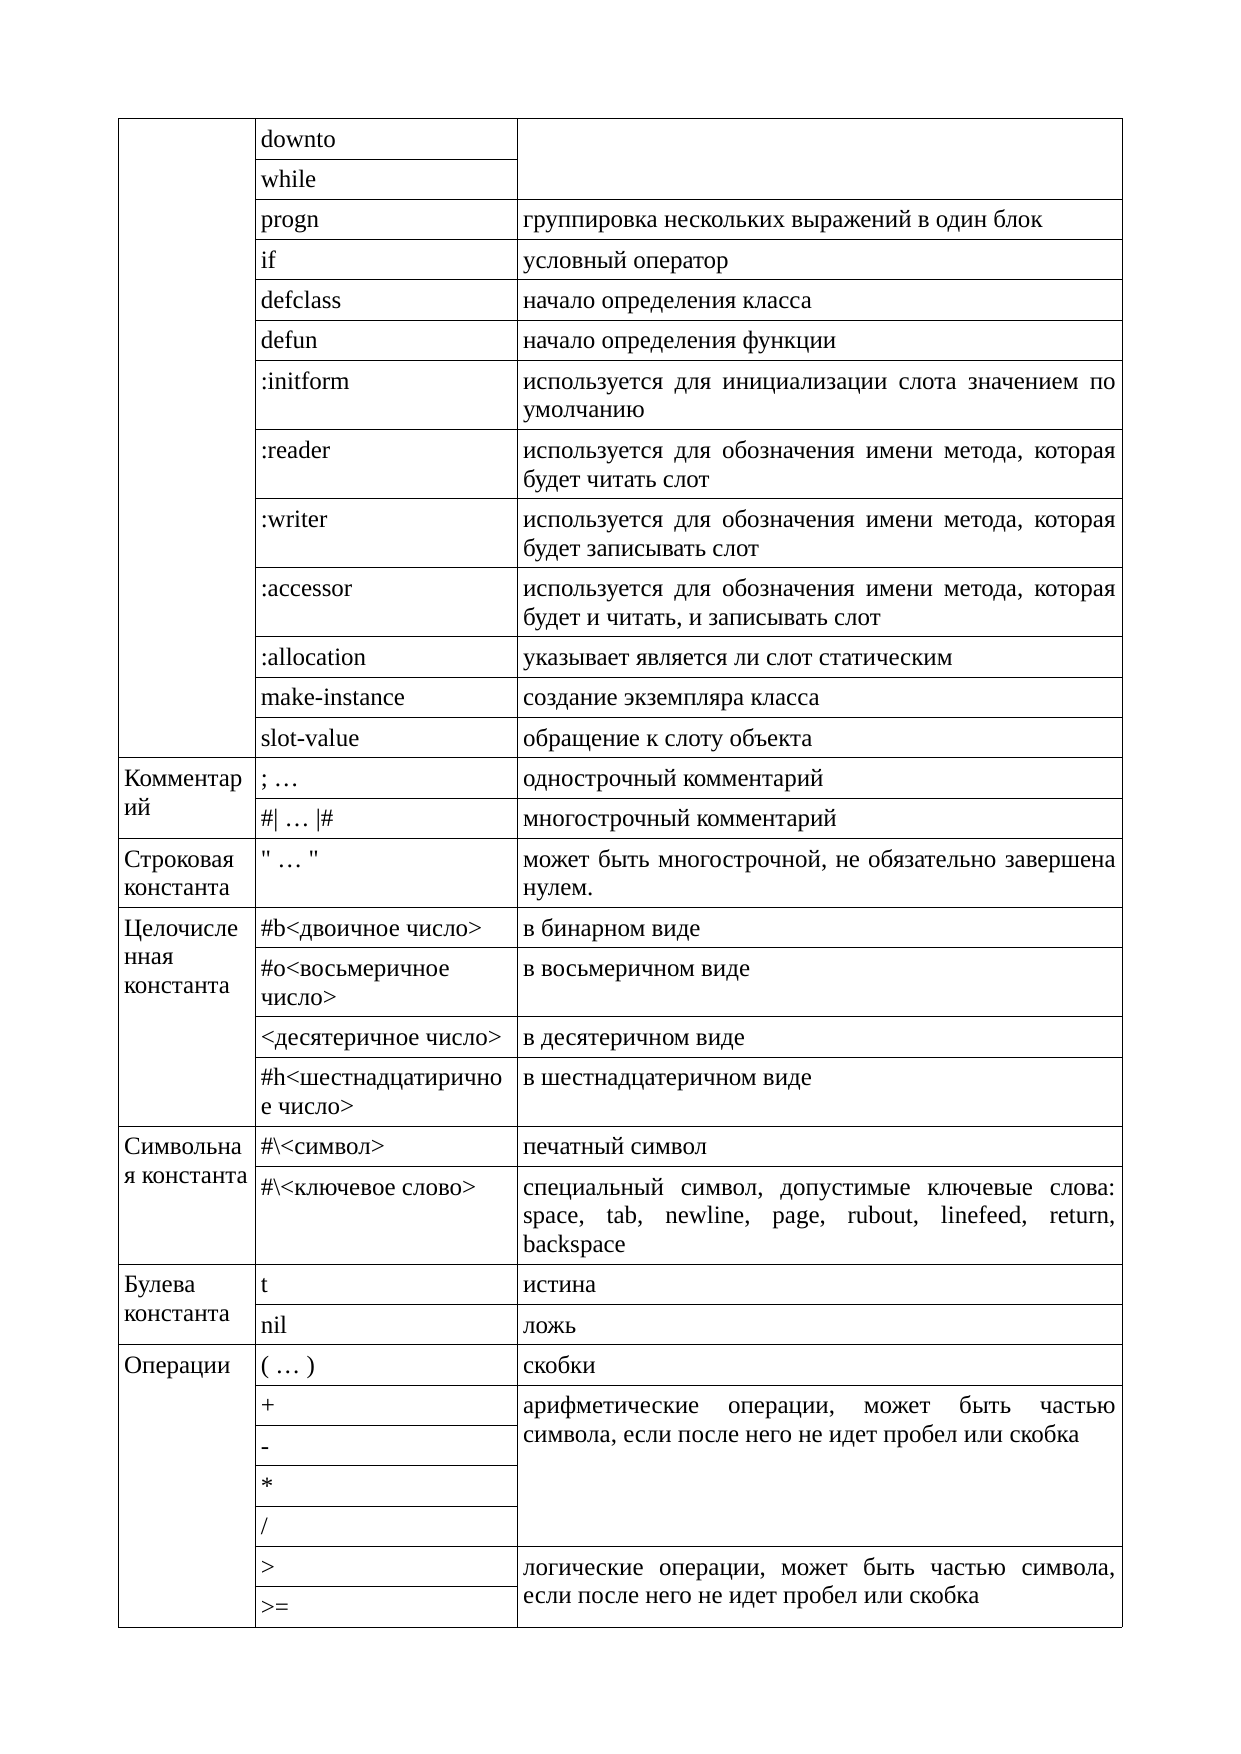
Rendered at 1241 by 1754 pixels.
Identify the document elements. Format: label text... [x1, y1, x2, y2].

table_cell ; … [256, 758, 517, 797]
table_cell defun [256, 321, 517, 360]
table_cell однострочный комментарий [518, 758, 1122, 797]
table_cell начало определения функции [518, 321, 1122, 360]
table_cell Булева константа [119, 1265, 255, 1344]
table_cell Строковая константа [119, 839, 255, 907]
table_cell t [256, 1265, 517, 1304]
table_cell :accessor [256, 568, 517, 636]
table_cell истина [518, 1265, 1122, 1304]
table_cell ложь [518, 1305, 1122, 1344]
table_cell " … " [256, 839, 517, 907]
table_cell создание экземпляра класса [518, 678, 1122, 717]
table_cell [119, 119, 255, 757]
table_cell while [256, 160, 517, 199]
table_cell многострочный комментарий [518, 799, 1122, 838]
table_cell Операции [119, 1345, 255, 1627]
table_cell #o<восьмеричное число> [256, 948, 517, 1016]
table_cell make-instance [256, 678, 517, 717]
table_cell начало определения класса [518, 280, 1122, 320]
table_cell #h<шестнадцатиричное число> [256, 1058, 517, 1126]
table_cell :allocation [256, 637, 517, 677]
table_cell #| … |# [256, 799, 517, 838]
table_cell логические операции, может быть частью символа, если после него не идет пробел или скобка [518, 1547, 1122, 1627]
table_cell используется для инициализации слота значением по умолчанию [518, 361, 1122, 429]
table_cell используется для обозначения имени метода, которая будет записывать слот [518, 499, 1122, 567]
table_cell > [256, 1547, 517, 1586]
table_cell в шестнадцатеричном виде [518, 1058, 1122, 1126]
table_cell * [256, 1466, 517, 1506]
table_cell Целочисленная константа [119, 908, 255, 1126]
table_cell + [256, 1386, 517, 1425]
table_cell :initform [256, 361, 517, 429]
table_cell downto [256, 119, 517, 158]
table_cell - [256, 1426, 517, 1465]
table_cell :writer [256, 499, 517, 567]
table_cell defclass [256, 280, 517, 320]
table_cell в бинарном виде [518, 908, 1122, 947]
table_cell арифметические операции, может быть частью символа, если после него не идет пробел или скобка [518, 1386, 1122, 1546]
table_cell указывает является ли слот статическим [518, 637, 1122, 677]
table_cell #\<символ> [256, 1127, 517, 1166]
table_cell Символьная константа [119, 1127, 255, 1264]
table_cell обращение к слоту объекта [518, 718, 1122, 757]
table_cell скобки [518, 1345, 1122, 1385]
table_cell печатный символ [518, 1127, 1122, 1166]
table_cell <десятеричное число> [256, 1017, 517, 1057]
table_cell :reader [256, 430, 517, 498]
table_cell progn [256, 200, 517, 239]
table_cell группировка нескольких выражений в один блок [518, 200, 1122, 239]
table_cell условный оператор [518, 240, 1122, 279]
table_cell используется для обозначения имени метода, которая будет и читать, и записывать слот [518, 568, 1122, 636]
table_cell Комментарий [119, 758, 255, 838]
table_cell #\<ключевое слово> [256, 1167, 517, 1264]
table_cell в восьмеричном виде [518, 948, 1122, 1016]
table_cell ( … ) [256, 1345, 517, 1385]
table_cell >= [256, 1587, 517, 1627]
table_cell nil [256, 1305, 517, 1344]
table_cell / [256, 1507, 517, 1546]
table_cell if [256, 240, 517, 279]
table_cell в десятеричном виде [518, 1017, 1122, 1057]
table_cell slot-value [256, 718, 517, 757]
table_cell специальный символ, допустимые ключевые слова: space, tab, newline, page, rubout, linefeed, return, backspace [518, 1167, 1122, 1264]
table_cell #b<двоичное число> [256, 908, 517, 947]
table_cell может быть многострочной, не обязательно завершена нулем. [518, 839, 1122, 907]
table_cell [518, 119, 1122, 199]
table_cell используется для обозначения имени метода, которая будет читать слот [518, 430, 1122, 498]
